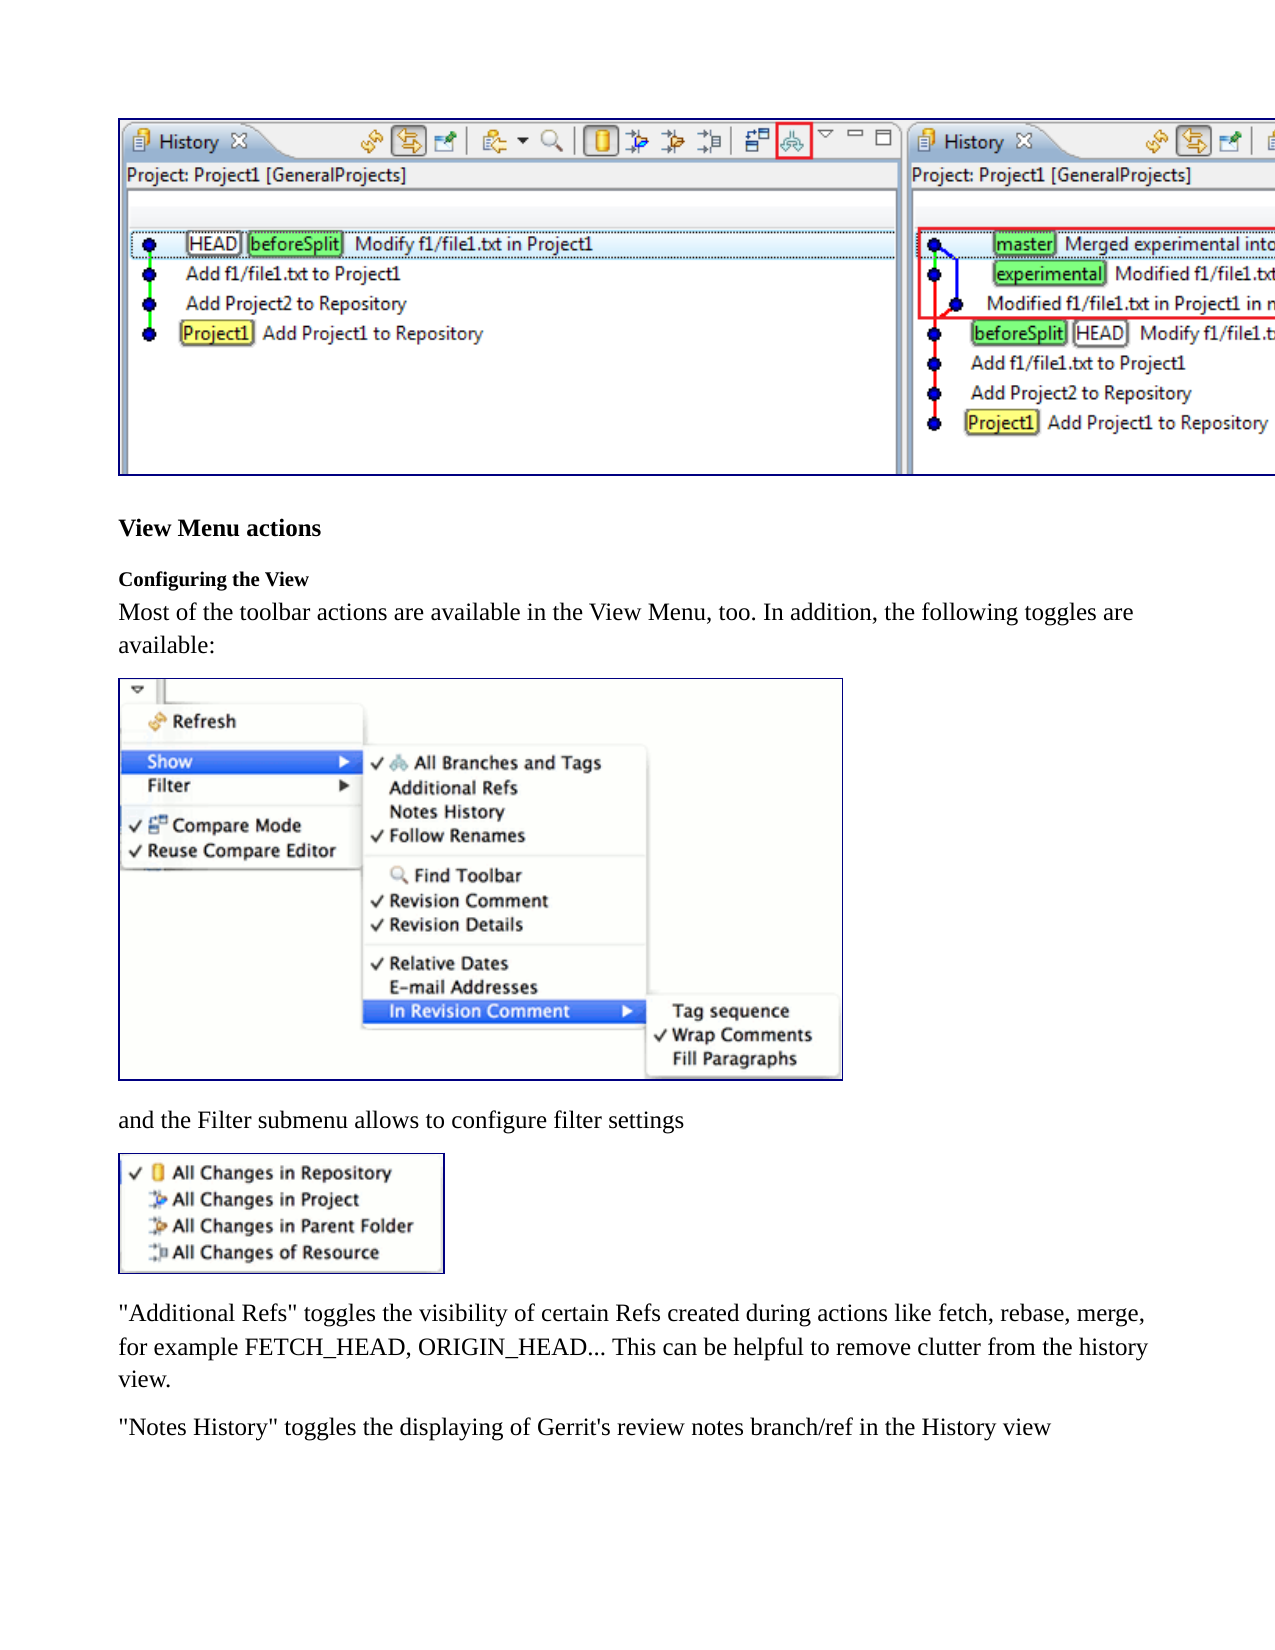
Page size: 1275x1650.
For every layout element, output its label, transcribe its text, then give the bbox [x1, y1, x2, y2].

subtitle View Menu actions [118, 513, 1157, 541]
text "Notes History" toggles the displaying of Gerrit's review notes branch/ref in the History view [118, 1412, 1157, 1441]
picture [120, 120, 1275, 474]
picture [120, 1154, 443, 1273]
picture [120, 679, 842, 1079]
text "Additional Refs" toggles the visibility of certain Refs created during actions like fetch, rebase, merge, for example FETCH_HEAD, ORIGIN_HEAD... This can be helpful to remove clutter from the history view. [118, 1298, 1157, 1393]
text and the Filter submenu allows to configure filter settings [118, 1105, 1157, 1133]
subtitle Configuring the View [118, 566, 1157, 591]
text Most of the toolbar actions are available in the View Menu, too. In addition, the following toggles are available: [118, 597, 1157, 658]
